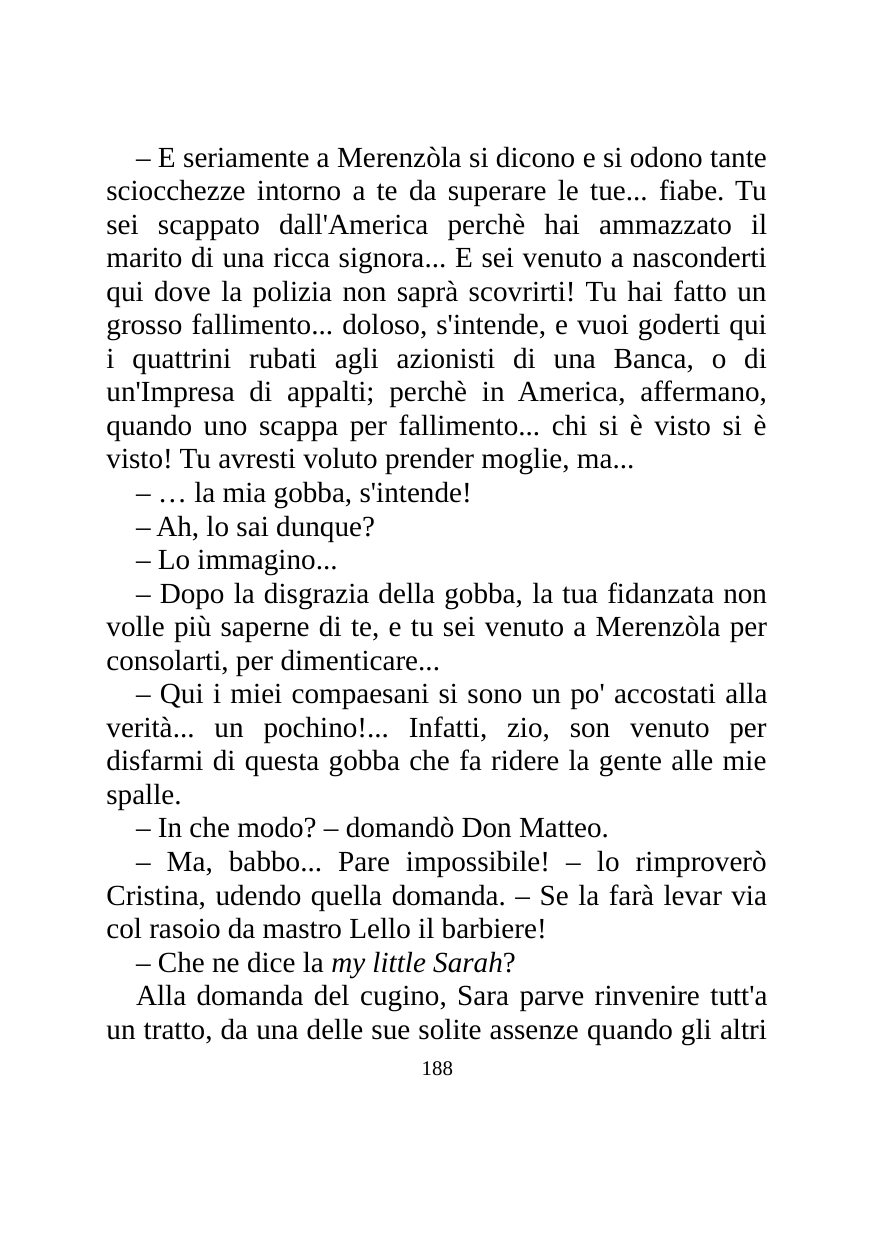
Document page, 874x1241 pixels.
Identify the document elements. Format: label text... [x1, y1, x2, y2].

text – Ah, lo sai dunque? [106, 509, 768, 542]
text – Dopo la disgrazia della gobba, la tua fidanzata non volle più saperne di te, e tu sei venuto a Merenzòla per consolarti, per dimenticare... [106, 576, 768, 676]
text – Ma, babbo... Pare impossibile! – lo rimproverò Cristina, udendo quella domanda. – Se la farà levar via col rasoio da mastro Lello il barbiere! [106, 844, 768, 945]
text Alla domanda del cugino, Sara parve rinvenire tutt'a un tratto, da una delle sue solite assenze quando gli altri [106, 978, 768, 1045]
text – E seriamente a Merenzòla si dicono e si odono tante sciocchezze intorno a te da superare le tue... fiabe. Tu sei scappato dall'America perchè hai ammazzato il marito di una ricca signora... E sei venuto a nasconderti qui dove la polizia non saprà scovrirti! Tu hai fatto un grosso fallimento... doloso, s'intende, e vuoi goderti qui i quattrini rubati agli azionisti di una Banca, o di un'Impresa di appalti; perchè in America, affermano, quando uno scappa per fallimento... chi si è visto si è visto! Tu avresti voluto prender moglie, ma... [106, 140, 768, 475]
text – Che ne dice la my little Sarah? [106, 945, 768, 978]
text – … la mia gobba, s'intende! [106, 475, 768, 509]
text – Lo immagino... [106, 542, 768, 576]
text – Qui i miei compaesani si sono un po' accostati alla verità... un pochino!... Infatti, zio, son venuto per disfarmi di questa gobba che fa ridere la gente alle mie spalle. [106, 676, 768, 811]
text – In che modo? – domandò Don Matteo. [106, 811, 768, 844]
